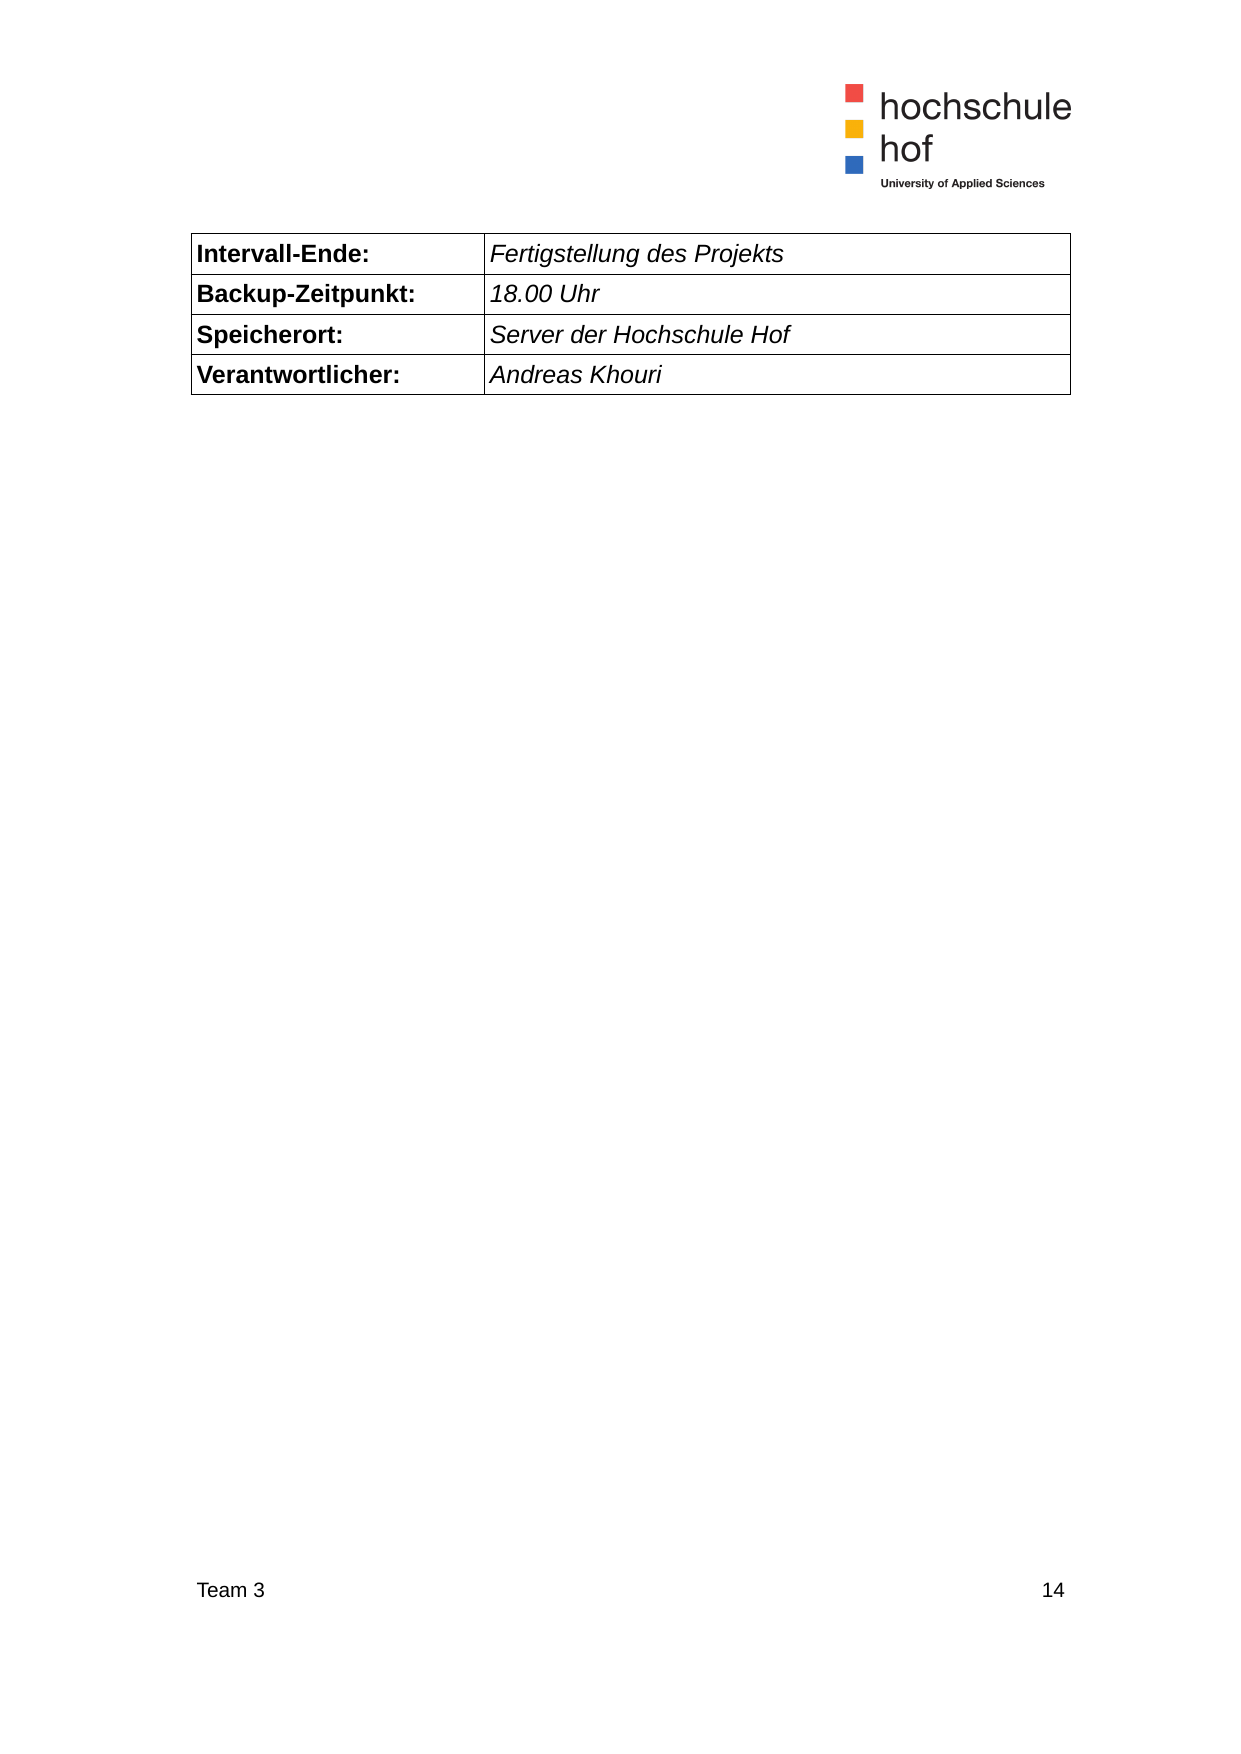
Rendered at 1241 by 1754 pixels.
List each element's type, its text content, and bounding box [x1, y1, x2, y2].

table_cell Speicherort: [192, 315, 484, 354]
table_cell Backup-Zeitpunkt: [192, 275, 484, 314]
table_cell Andreas Khouri [485, 355, 1070, 394]
table_cell Fertigstellung des Projekts [485, 234, 1070, 273]
table_cell Verantwortlicher: [192, 355, 484, 394]
table_cell 18.00 Uhr [485, 275, 1070, 314]
table_cell Server der Hochschule Hof [485, 315, 1070, 354]
picture [845, 84, 1071, 189]
table_cell Intervall-Ende: [192, 234, 484, 273]
